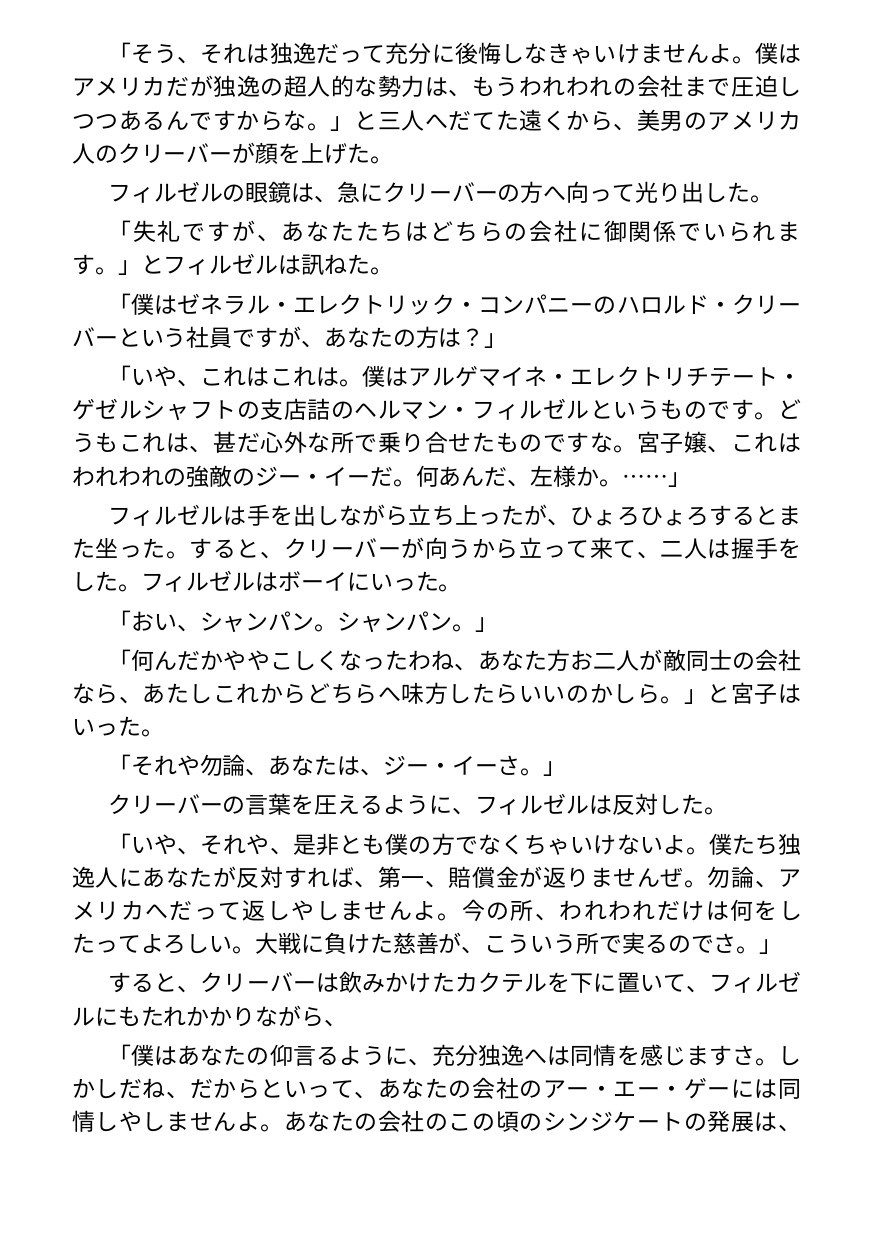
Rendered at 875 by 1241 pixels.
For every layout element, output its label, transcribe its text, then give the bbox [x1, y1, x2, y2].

text クリーバーの言葉を圧えるように、フィルゼルは反対した。 [72, 787, 802, 821]
text 「いや、それや、是非とも僕の方でなくちゃいけないよ。僕たち独逸人にあなたが反対すれば、第一、賠償金が返りませんぜ。勿論、アメリカへだって返しやしませんよ。今の所、われわれだけは何をしたってよろしい。大戦に負けた慈善が、こういう所で実るのでさ。」 [72, 826, 802, 959]
text 「そう、それは独逸だって充分に後悔しなきゃいけませんよ。僕はアメリカだが独逸の超人的な勢力は、もうわれわれの会社まで圧迫しつつあるんですからな。」と三人へだてた遠くから、美男のアメリカ人のクリーバーが顔を上げた。 [72, 36, 802, 169]
text 「それや勿論、あなたは、ジー・イーさ。」 [72, 748, 802, 781]
text 「いや、これはこれは。僕はアルゲマイネ・エレクトリチテート・ゲゼルシャフトの支店詰のヘルマン・フィルゼルというものです。どうもこれは、甚だ心外な所で乗り合せたものですな。宮子嬢、これはわれわれの強敵のジー・イーだ。何あんだ、左様か。……」 [72, 359, 802, 492]
text 「失礼ですが、あなたたちはどちらの会社に御関係でいられます。」とフィルゼルは訊ねた。 [72, 214, 802, 281]
text 「僕はゼネラル・エレクトリック・コンパニーのハロルド・クリーバーという社員ですが、あなたの方は？」 [72, 286, 802, 353]
text フィルゼルは手を出しながら立ち上ったが、ひょろひょろするとまた坐った。すると、クリーバーが向うから立って来て、二人は握手をした。フィルゼルはボーイにいった。 [72, 498, 802, 597]
text 「僕はあなたの仰言るように、充分独逸へは同情を感じますさ。しかしだね、だからといって、あなたの会社のアー・エー・ゲーには同情しやしませんよ。あなたの会社のこの頃のシンジケートの発展は、 [72, 1038, 802, 1137]
text フィルゼルの眼鏡は、急にクリーバーの方へ向って光り出した。 [72, 175, 802, 208]
text すると、クリーバーは飲みかけたカクテルを下に置いて、フィルゼルにもたれかかりながら、 [72, 965, 802, 1032]
text 「おい、シャンパン。シャンパン。」 [72, 603, 802, 637]
text 「何んだかややこしくなったわね、あなた方お二人が敵同士の会社なら、あたしこれからどちらへ味方したらいいのかしら。」と宮子はいった。 [72, 642, 802, 742]
